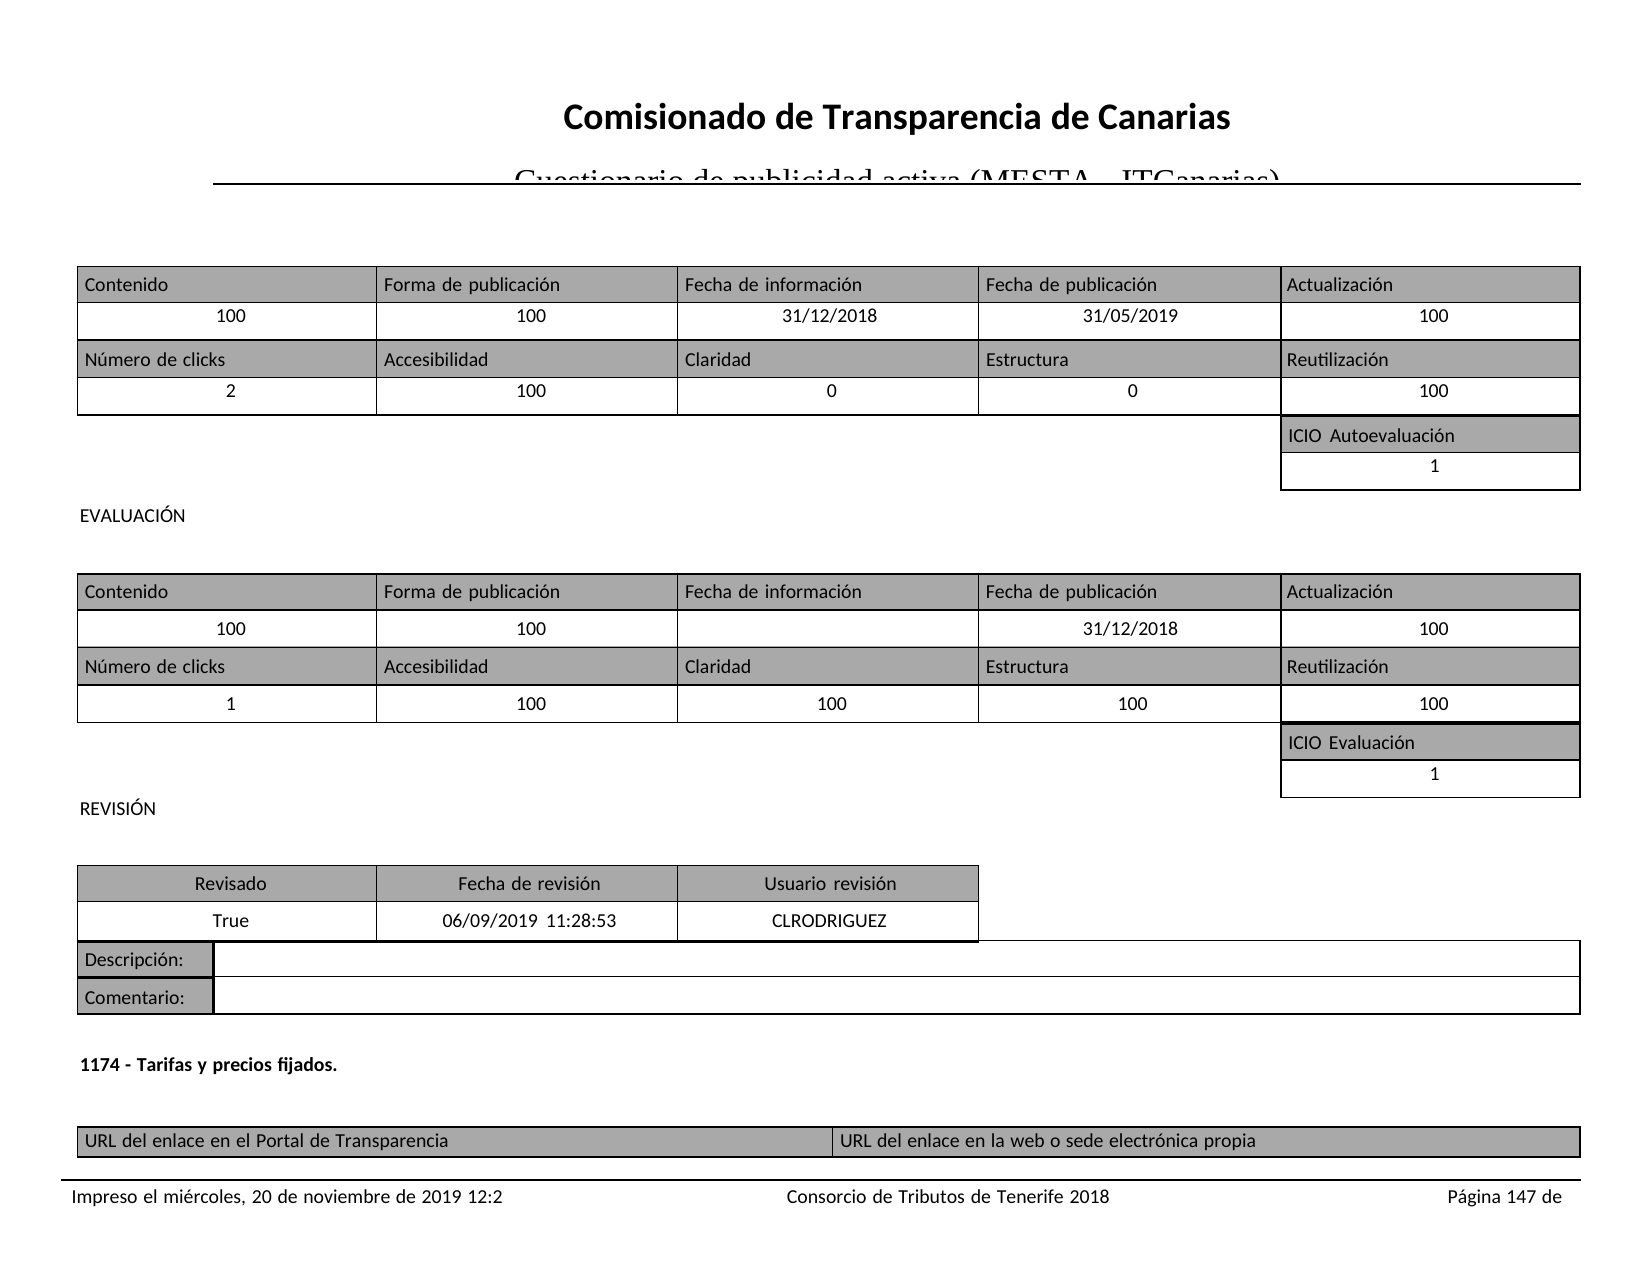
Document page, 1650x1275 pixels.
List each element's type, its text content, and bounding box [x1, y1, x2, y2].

table_cell ICIO Autoevaluación [1282, 417, 1579, 452]
table_header Actualización [1282, 575, 1579, 609]
table_cell ICIO Evaluación [1282, 725, 1579, 759]
text EVALUACIÓN [79, 503, 1594, 528]
table_cell [77, 723, 1280, 796]
table_cell 100 [979, 686, 1280, 721]
table_header [979, 865, 1580, 940]
table_cell 1 [78, 686, 376, 721]
table_header Fecha de información [678, 575, 978, 609]
table_cell Accesibilidad [377, 341, 677, 377]
table_cell [215, 941, 1579, 976]
table_cell Comentario: [78, 979, 212, 1013]
table_cell [77, 416, 1280, 489]
table_header Actualización [1282, 267, 1579, 302]
table_header Contenido [78, 575, 376, 609]
table_header Fecha de publicación [979, 267, 1280, 302]
text REVISIÓN [79, 798, 1594, 819]
table_header URL del enlace en el Portal de Transparencia [78, 1128, 832, 1156]
table_cell 100 [377, 611, 677, 646]
table_cell 100 [377, 686, 677, 721]
table_cell Reutilización [1282, 648, 1579, 684]
table_cell Claridad [678, 341, 978, 377]
table_cell 100 [78, 303, 376, 339]
table_cell 2 [78, 378, 376, 414]
table_cell 31/12/2018 [979, 611, 1280, 646]
table_header Revisado [78, 866, 376, 901]
table_cell 0 [979, 378, 1280, 414]
table_cell Número de clicks [78, 648, 376, 684]
table_header Fecha de publicación [979, 575, 1280, 609]
table_cell 0 [678, 378, 978, 414]
table_cell Estructura [979, 341, 1280, 377]
table_cell 1 [1282, 453, 1579, 489]
table_cell Número de clicks [78, 341, 376, 377]
table_header Contenido [78, 267, 376, 302]
table_cell 1 [1282, 761, 1579, 796]
table_cell True [78, 902, 376, 940]
table_header Forma de publicación [377, 575, 677, 609]
table_cell Accesibilidad [377, 648, 677, 684]
table_cell 100 [377, 303, 677, 339]
table_header Usuario revisión [678, 866, 978, 901]
table_cell Claridad [678, 648, 978, 684]
table_cell 100 [1282, 686, 1579, 721]
table_cell Reutilización [1282, 341, 1579, 377]
table_cell 100 [1282, 303, 1579, 339]
table_cell Descripción: [78, 943, 212, 976]
table_cell 100 [1282, 378, 1579, 414]
table_cell 31/05/2019 [979, 303, 1280, 339]
table_header Forma de publicación [377, 267, 677, 302]
table_cell 31/12/2018 [678, 303, 978, 339]
table_header Fecha de revisión [377, 866, 677, 901]
table_cell 100 [377, 378, 677, 414]
table_cell CLRODRIGUEZ [678, 902, 978, 940]
table_cell 06/09/2019 11:28:53 [377, 902, 677, 940]
table_cell 100 [678, 686, 978, 721]
table_cell 100 [78, 611, 376, 646]
table_cell 100 [1282, 611, 1579, 646]
table_header URL del enlace en la web o sede electrónica propia [833, 1128, 1579, 1156]
table_header Fecha de información [678, 267, 978, 302]
text 1174 - Tarifas y precios fijados. [79, 1052, 1594, 1077]
table_cell Estructura [979, 648, 1280, 684]
table_cell [678, 611, 978, 646]
table_cell [215, 977, 1579, 1013]
